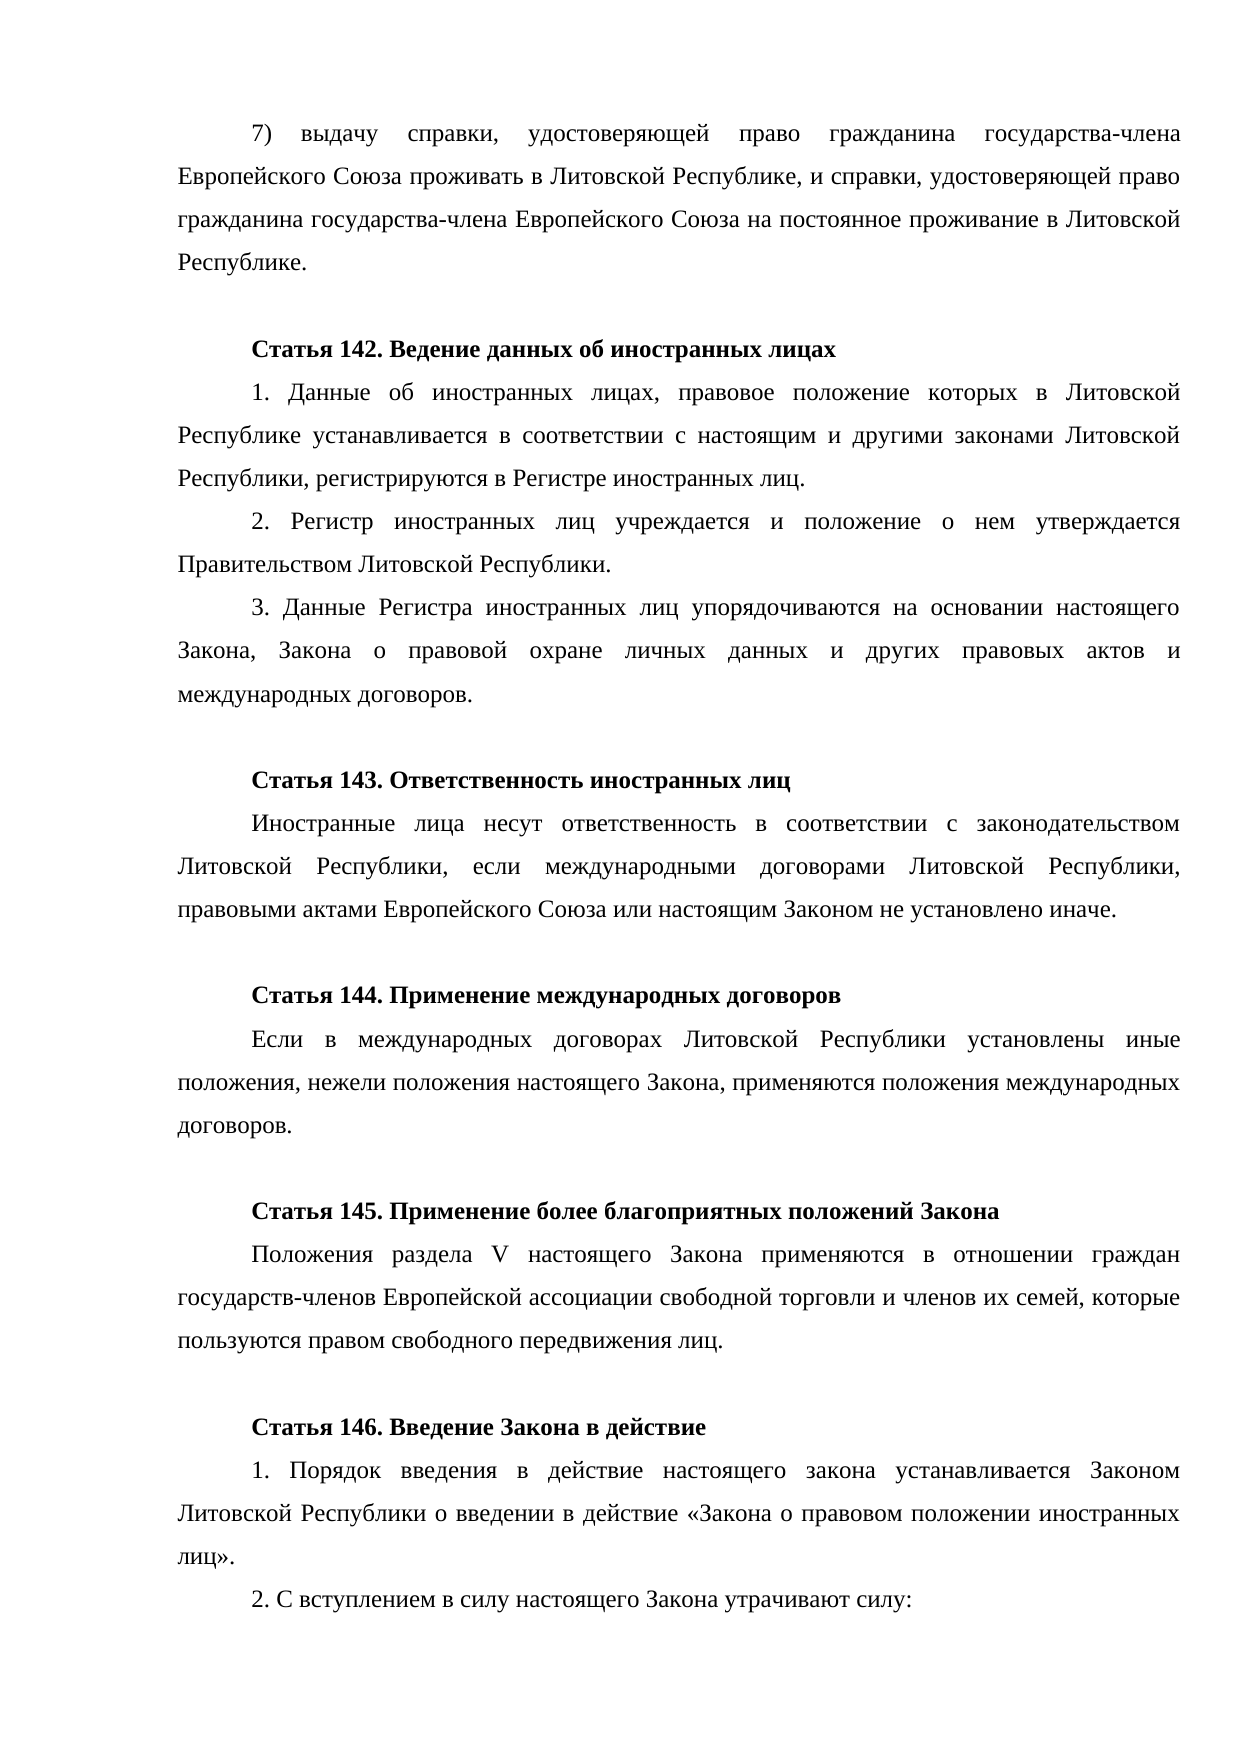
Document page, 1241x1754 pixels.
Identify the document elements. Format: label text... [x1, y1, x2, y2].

text 2. Регистр иностранных лиц учреждается и положение о нем утверждается Правительством Литовской Республики. [177, 506, 1181, 578]
text Статья 145. Применение более благоприятных положений Закона [177, 1196, 1181, 1225]
text 7) выдачу справки, удостоверяющей право гражданина государства-члена Европейского Союза проживать в Литовской Республике, и справки, удостоверяющей право гражданина государства-члена Европейского Союза на постоянное проживание в Литовской Республике. [177, 118, 1181, 276]
text 3. Данные Регистра иностранных лиц упорядочиваются на основании настоящего Закона, Закона о правовой охране личных данных и других правовых актов и международных договоров. [177, 592, 1181, 707]
text Статья 144. Применение международных договоров [177, 981, 1181, 1009]
text Иностранные лица несут ответственность в соответствии с законодательством Литовской Республики, если международными договорами Литовской Республики, правовыми актами Европейского Союза или настоящим Законом не установлено иначе. [177, 808, 1181, 923]
text Положения раздела V настоящего Закона применяются в отношении граждан государств-членов Европейской ассоциации свободной торговли и членов их семей, которые пользуются правом свободного передвижения лиц. [177, 1239, 1181, 1354]
text Статья 142. Ведение данных об иностранных лицах [177, 334, 1181, 362]
text Статья 146. Введение Закона в действие [177, 1412, 1181, 1441]
text Статья 143. Ответственность иностранных лиц [177, 765, 1181, 794]
text 1. Порядок введения в действие настоящего закона устанавливается Законом Литовской Республики о введении в действие «Закона о правовом положении иностранных лиц». [177, 1455, 1181, 1570]
text 2. С вступлением в силу настоящего Закона утрачивают силу: [177, 1584, 1181, 1613]
text Если в международных договорах Литовской Республики установлены иные положения, нежели положения настоящего Закона, применяются положения международных договоров. [177, 1024, 1181, 1139]
text 1. Данные об иностранных лицах, правовое положение которых в Литовской Республике устанавливается в соответствии с настоящим и другими законами Литовской Республики, регистрируются в Регистре иностранных лиц. [177, 377, 1181, 492]
